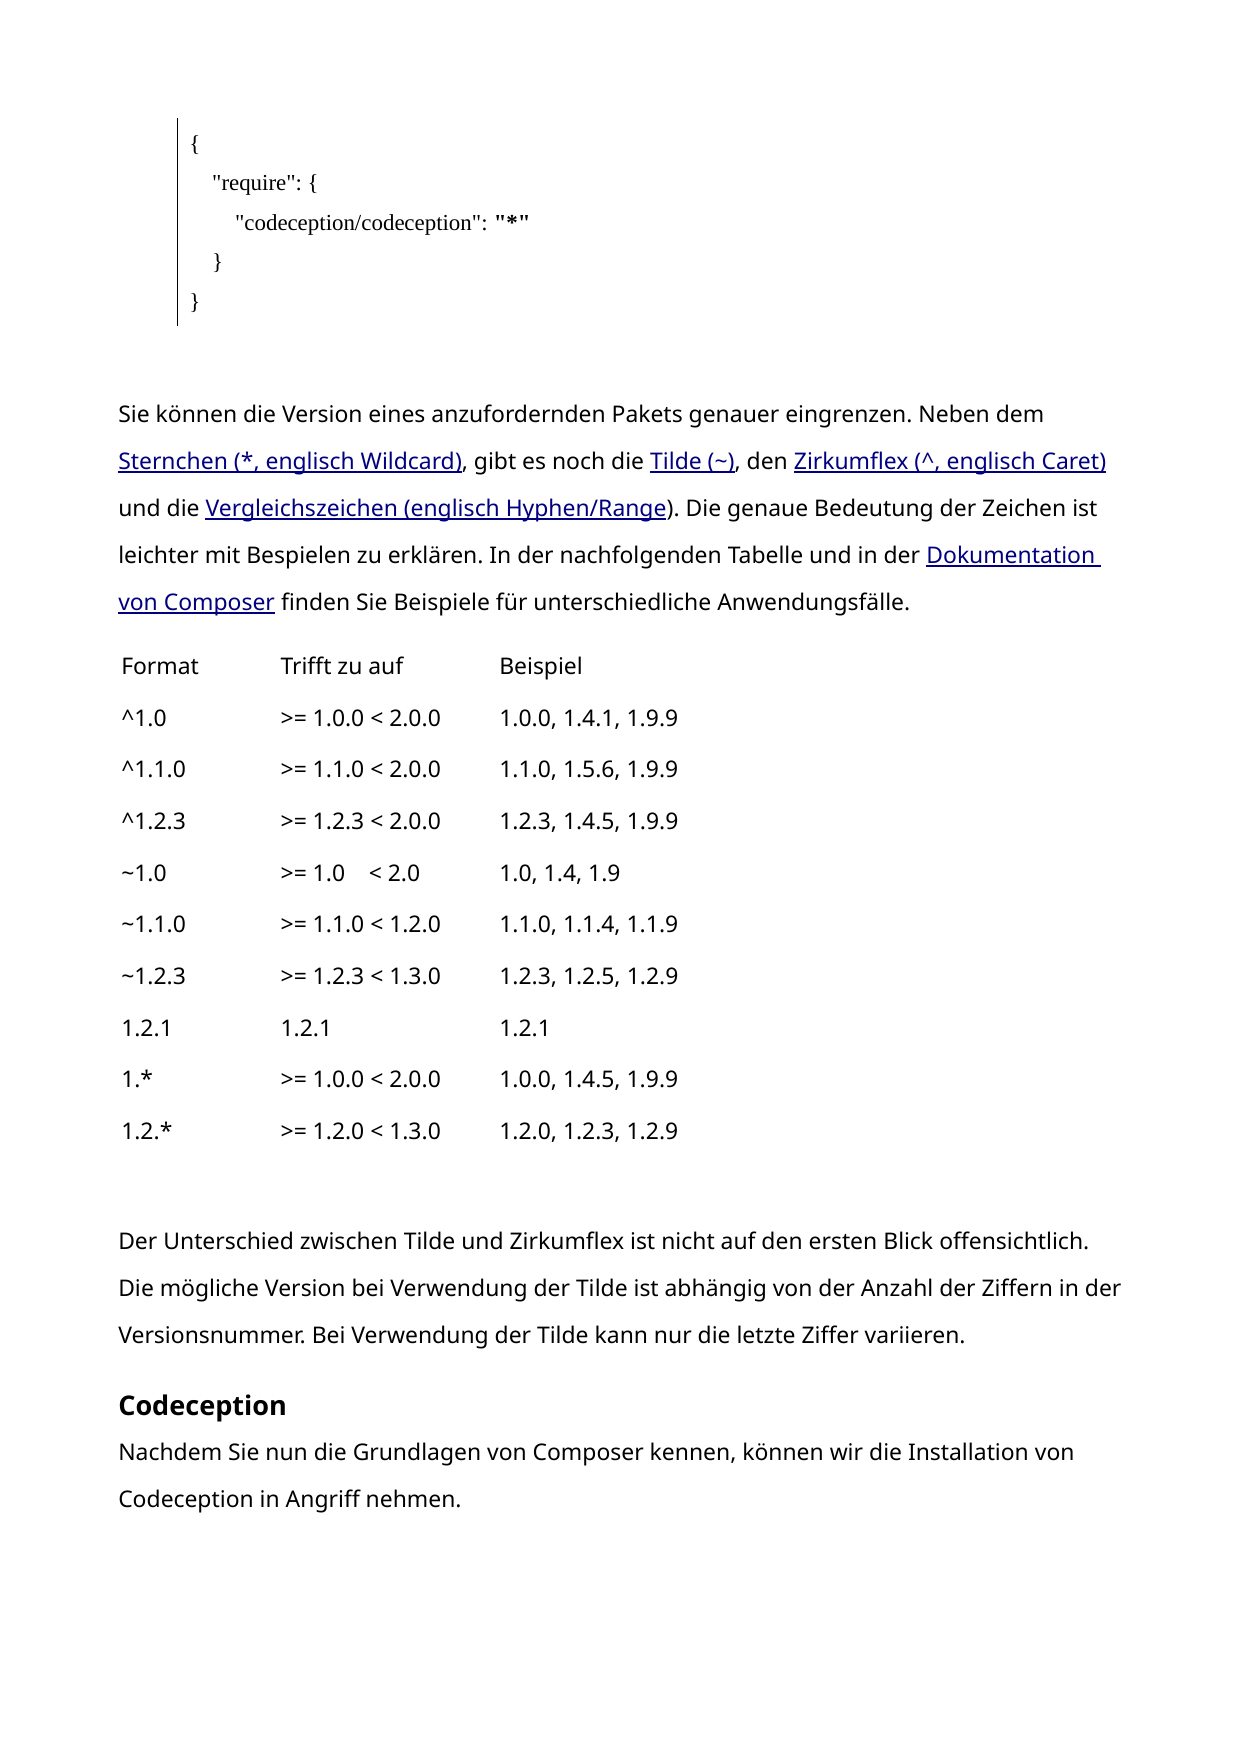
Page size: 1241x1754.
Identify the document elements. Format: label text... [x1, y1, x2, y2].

table_header Beispiel [496, 647, 749, 699]
table_cell >= 1.0.0 < 2.0.0 [278, 1060, 496, 1112]
table_cell 1.2.3, 1.2.5, 1.2.9 [496, 957, 749, 1009]
table_cell >= 1.2.0 < 1.3.0 [278, 1112, 496, 1164]
table_cell ~1.0 [118, 854, 277, 905]
table_cell 1.* [118, 1060, 277, 1112]
table_cell >= 1.2.3 < 1.3.0 [278, 957, 496, 1009]
table_cell ^1.1.0 [118, 750, 277, 802]
table_cell ^1.0 [118, 699, 277, 750]
table_cell >= 1.1.0 < 1.2.0 [278, 905, 496, 957]
table_cell >= 1.1.0 < 2.0.0 [278, 750, 496, 802]
table_cell 1.2.* [118, 1112, 277, 1164]
table_cell 1.2.0, 1.2.3, 1.2.9 [496, 1112, 749, 1164]
text Der Unterschied zwischen Tilde und Zirkumflex ist nicht auf den ersten Blick offensichtlich. Die mögliche Version bei Verwendung der Tilde ist abhängig von der Anzahl der Ziffern in der Versionsnummer. Bei Verwendung der Tilde kann nur die letzte Ziffer variieren. [118, 1225, 1122, 1350]
table_cell 1.2.1 [118, 1009, 277, 1060]
text { "require": { "codeception/codeception": "*" } } [178, 118, 1122, 326]
table_cell >= 1.0.0 < 2.0.0 [278, 699, 496, 750]
table_cell >= 1.2.3 < 2.0.0 [278, 802, 496, 854]
table_cell >= 1.0 < 2.0 [278, 854, 496, 905]
table_cell ~1.1.0 [118, 905, 277, 957]
table_cell 1.2.1 [496, 1009, 749, 1060]
table_cell 1.2.1 [278, 1009, 496, 1060]
text Sie können die Version eines anzufordernden Pakets genauer eingrenzen. Neben dem Sternchen (*, englisch Wildcard), gibt es noch die Tilde (~), den Zirkumflex (^, englisch Caret) und die Vergleichszeichen (englisch Hyphen/Range). Die genaue Bedeutung der Zeichen ist leichter mit Bespielen zu erklären. In der nachfolgenden Tabelle und in der Dokumentation von Composer finden Sie Beispiele für unterschiedliche Anwendungsfälle. [118, 398, 1122, 617]
table_cell 1.0, 1.4, 1.9 [496, 854, 749, 905]
text Nachdem Sie nun die Grundlagen von Composer kennen, können wir die Installation von Codeception in Angriff nehmen. [118, 1436, 1122, 1514]
table_cell 1.0.0, 1.4.1, 1.9.9 [496, 699, 749, 750]
table_cell ~1.2.3 [118, 957, 277, 1009]
table_cell 1.1.0, 1.5.6, 1.9.9 [496, 750, 749, 802]
table_header Format [118, 647, 277, 699]
table_cell 1.2.3, 1.4.5, 1.9.9 [496, 802, 749, 854]
table_header Trifft zu auf [278, 647, 496, 699]
table_cell ^1.2.3 [118, 802, 277, 854]
table_cell 1.1.0, 1.1.4, 1.1.9 [496, 905, 749, 957]
subtitle Codeception [118, 1387, 1122, 1423]
table_cell 1.0.0, 1.4.5, 1.9.9 [496, 1060, 749, 1112]
